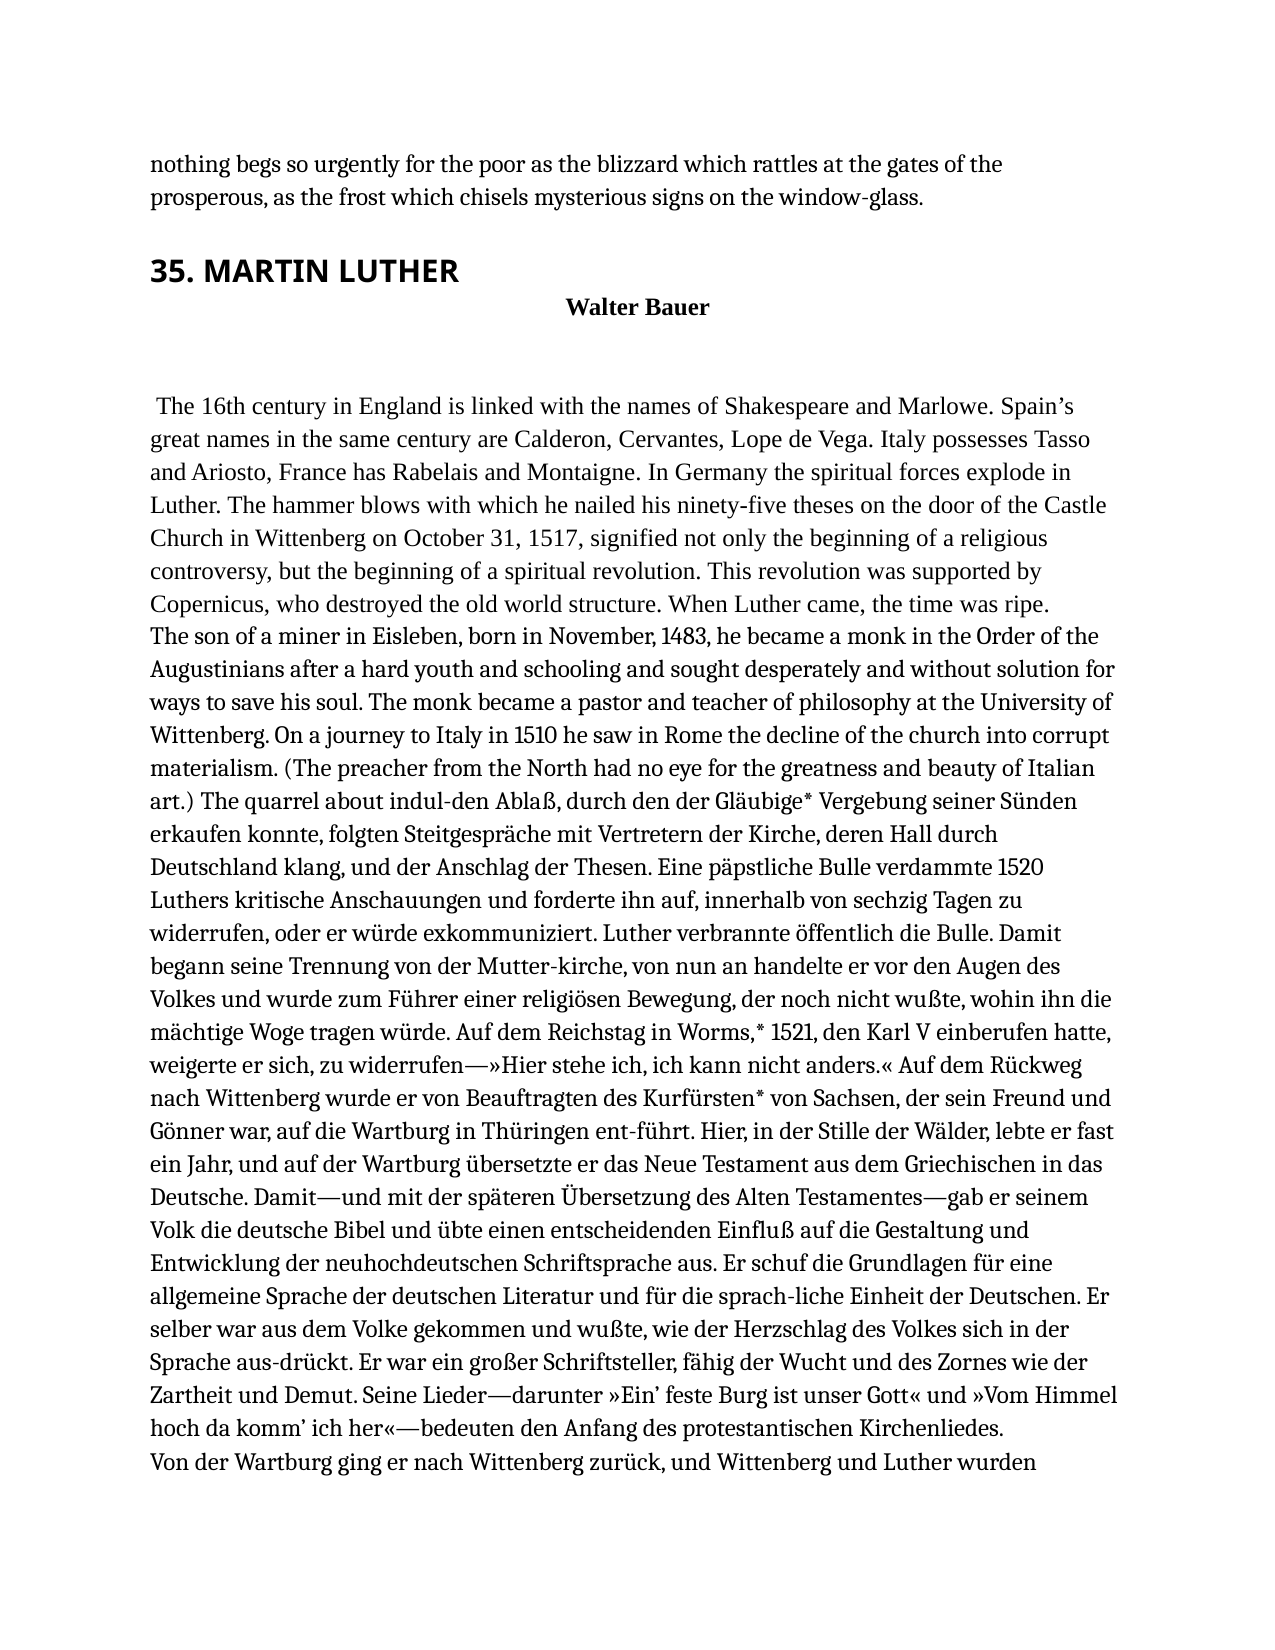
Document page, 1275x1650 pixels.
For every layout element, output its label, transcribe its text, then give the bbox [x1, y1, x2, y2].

text Walter Bauer [150, 292, 1125, 320]
text The 16th century in England is linked with the names of Shakespeare and Marlowe. Spain’s great names in the same century are Calderon, Cervantes, Lope de Vega. Italy possesses Tasso and Ariosto, France has Rabelais and Montaigne. In Germany the spiritual forces explode in Luther. The hammer blows with which he nailed his ninety-five theses on the door of the Castle Church in Wittenberg on October 31, 1517, signified not only the beginning of a religious controversy, but the beginning of a spiritual revolution. This revolution was supported by Copernicus, who destroyed the old world structure. When Luther came, the time was ripe. [150, 325, 1125, 618]
text The son of a miner in Eisleben, born in November, 1483, he became a monk in the Order of the Augustinians after a hard youth and schooling and sought desperately and without solution for ways to save his soul. The monk became a pastor and teacher of philosophy at the University of Wittenberg. On a journey to Italy in 1510 he saw in Rome the decline of the church into corrupt materialism. (The preacher from the North had no eye for the greatness and beauty of Italian art.) The quarrel about indul-den Ablaß, durch den der Gläubige* Vergebung seiner Sünden erkaufen konnte, folgten Steitgespräche mit Vertretern der Kirche, deren Hall durch Deutschland klang, und der Anschlag der Thesen. Eine päpstliche Bulle verdammte 1520 Luthers kritische Anschauungen und forderte ihn auf, innerhalb von sechzig Tagen zu widerrufen, oder er würde exkommuniziert. Luther verbrannte öffentlich die Bulle. Damit begann seine Trennung von der Mutter-kirche, von nun an handelte er vor den Augen des Volkes und wurde zum Führer einer religiösen Bewegung, der noch nicht wußte, wohin ihn die mächtige Woge tragen würde. Auf dem Reichstag in Worms,* 1521, den Karl V einberufen hatte, weigerte er sich, zu widerrufen—»Hier stehe ich, ich kann nicht anders.« Auf dem Rückweg nach Wittenberg wurde er von Beauftragten des Kurfürsten* von Sachsen, der sein Freund und Gönner war, auf die Wartburg in Thüringen ent-führt. Hier, in der Stille der Wälder, lebte er fast ein Jahr, und auf der Wartburg übersetzte er das Neue Testament aus dem Griechischen in das Deutsche. Damit—und mit der späteren Übersetzung des Alten Testamentes—gab er seinem Volk die deutsche Bibel und übte einen entscheidenden Einfluß auf die Gestaltung und Entwicklung der neuhochdeutschen Schriftsprache aus. Er schuf die Grundlagen für eine allgemeine Sprache der deutschen Literatur und für die sprach-liche Einheit der Deutschen. Er selber war aus dem Volke gekommen und wußte, wie der Herzschlag des Volkes sich in der Sprache aus-drückt. Er war ein großer Schriftsteller, fähig der Wucht und des Zornes wie der Zartheit und Demut. Seine Lieder—darunter »Ein’ feste Burg ist unser Gott« und »Vom Himmel hoch da komm’ ich her«—bedeuten den Anfang des protestantischen Kirchenliedes. [150, 622, 1125, 1443]
text nothing begs so urgently for the poor as the blizzard which rattles at the gates of the prosperous, as the frost which chisels mysterious signs on the window-glass. [150, 150, 1125, 212]
text Von der Wartburg ging er nach Wittenberg zurück, und Wittenberg und Luther wurden [150, 1447, 1125, 1476]
text 35. MARTIN LUTHER [150, 241, 1125, 292]
